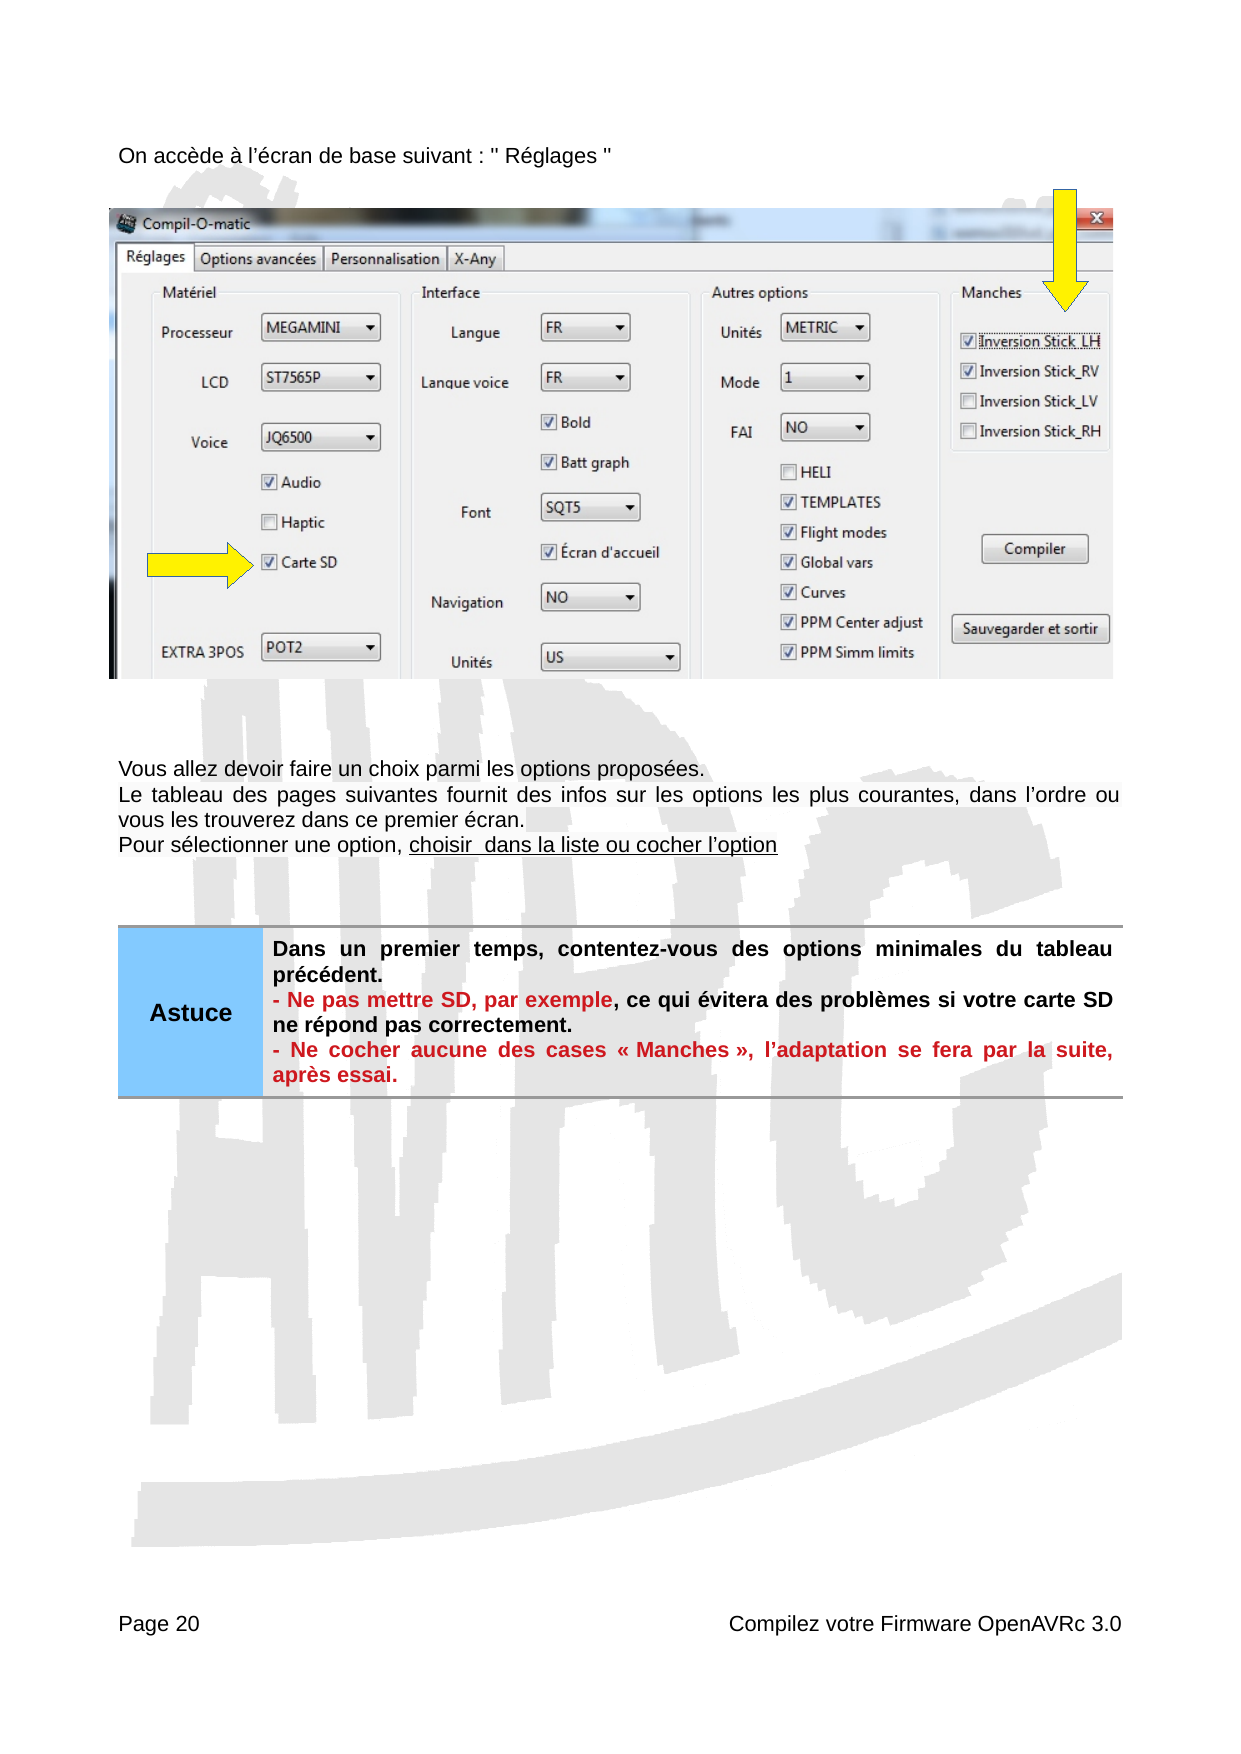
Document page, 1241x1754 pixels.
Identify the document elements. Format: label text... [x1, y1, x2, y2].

text Pour sélectionner une option, choisir dans la liste ou cocher l’option [118, 832, 1122, 857]
picture [109, 208, 1114, 679]
table_header Dans un premier temps, contentez-vous des options minimales du tableau précédent. - Ne pas mettre SD, par exemple, ce qui évitera des problèmes si votre carte SD ne répond pas correctement. - Ne cocher aucune des cases « Manches », l’adaptation se fera par la suite, après essai. [264, 928, 1122, 1096]
text Vous allez devoir faire un choix parmi les options proposées. [118, 756, 1122, 782]
text On accède à l’écran de base suivant : '' Réglages '' [118, 143, 1122, 168]
text Le tableau des pages suivantes fournit des infos sur les options les plus courantes, dans l’ordre ou vous les trouverez dans ce premier écran. [118, 782, 1122, 832]
table_header Astuce [118, 928, 263, 1096]
